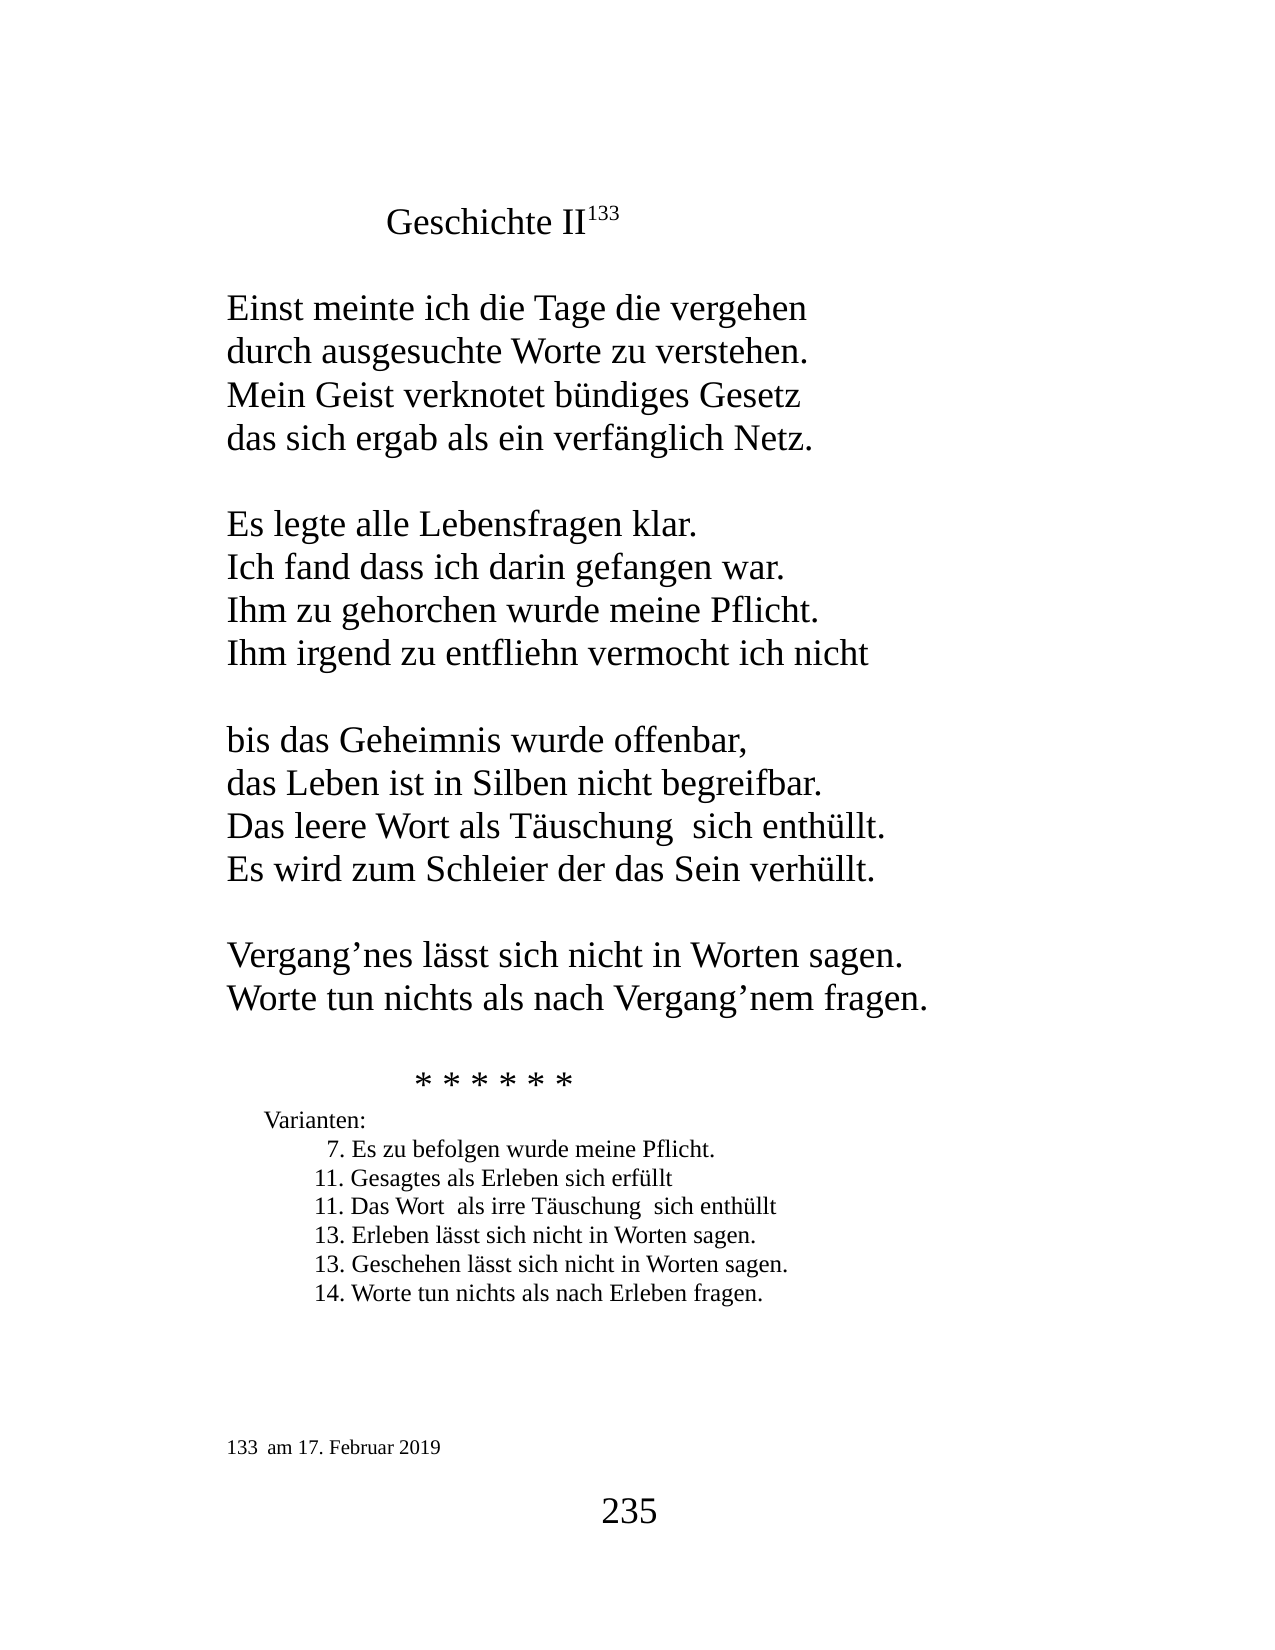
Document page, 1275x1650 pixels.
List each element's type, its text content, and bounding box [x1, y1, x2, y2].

text 11. Das Wort als irre Täuschung sich enthüllt [226, 1191, 1157, 1220]
text Mein Geist verknotet bündiges Gesetz [226, 372, 1157, 415]
text Ihm irgend zu entfliehn vermocht ich nicht [226, 631, 1157, 674]
text am 17. Februar 2019 [226, 1435, 1157, 1459]
text 7. Es zu befolgen wurde meine Pflicht. [226, 1134, 1157, 1163]
text 14. Worte tun nichts als nach Erleben fragen. [226, 1278, 1157, 1306]
text Ihm zu gehorchen wurde meine Pflicht. [226, 588, 1157, 631]
text bis das Geheimnis wurde offenbar, [226, 717, 1157, 760]
text das sich ergab als ein verfänglich Netz. [226, 415, 1157, 458]
text Vergang’nes lässt sich nicht in Worten sagen. [226, 933, 1157, 976]
text Ich fand dass ich darin gefangen war. [226, 544, 1157, 588]
text Geschichte II [226, 199, 1157, 243]
text 13. Geschehen lässt sich nicht in Worten sagen. [226, 1249, 1157, 1278]
text Einst meinte ich die Tage die vergehen [226, 286, 1157, 329]
text 13. Erleben lässt sich nicht in Worten sagen. [226, 1220, 1157, 1249]
text Das leere Wort als Täuschung sich enthüllt. [226, 803, 1157, 846]
text Varianten: [226, 1105, 1157, 1134]
text 11. Gesagtes als Erleben sich erfüllt [226, 1163, 1157, 1191]
text Worte tun nichts als nach Vergang’nem fragen. [226, 976, 1157, 1019]
text * * * * * * [226, 1062, 1157, 1105]
text das Leben ist in Silben nicht begreifbar. [226, 760, 1157, 803]
text durch ausgesuchte Worte zu verstehen. [226, 329, 1157, 372]
text Es legte alle Lebensfragen klar. [226, 501, 1157, 544]
text Es wird zum Schleier der das Sein verhüllt. [226, 846, 1157, 889]
